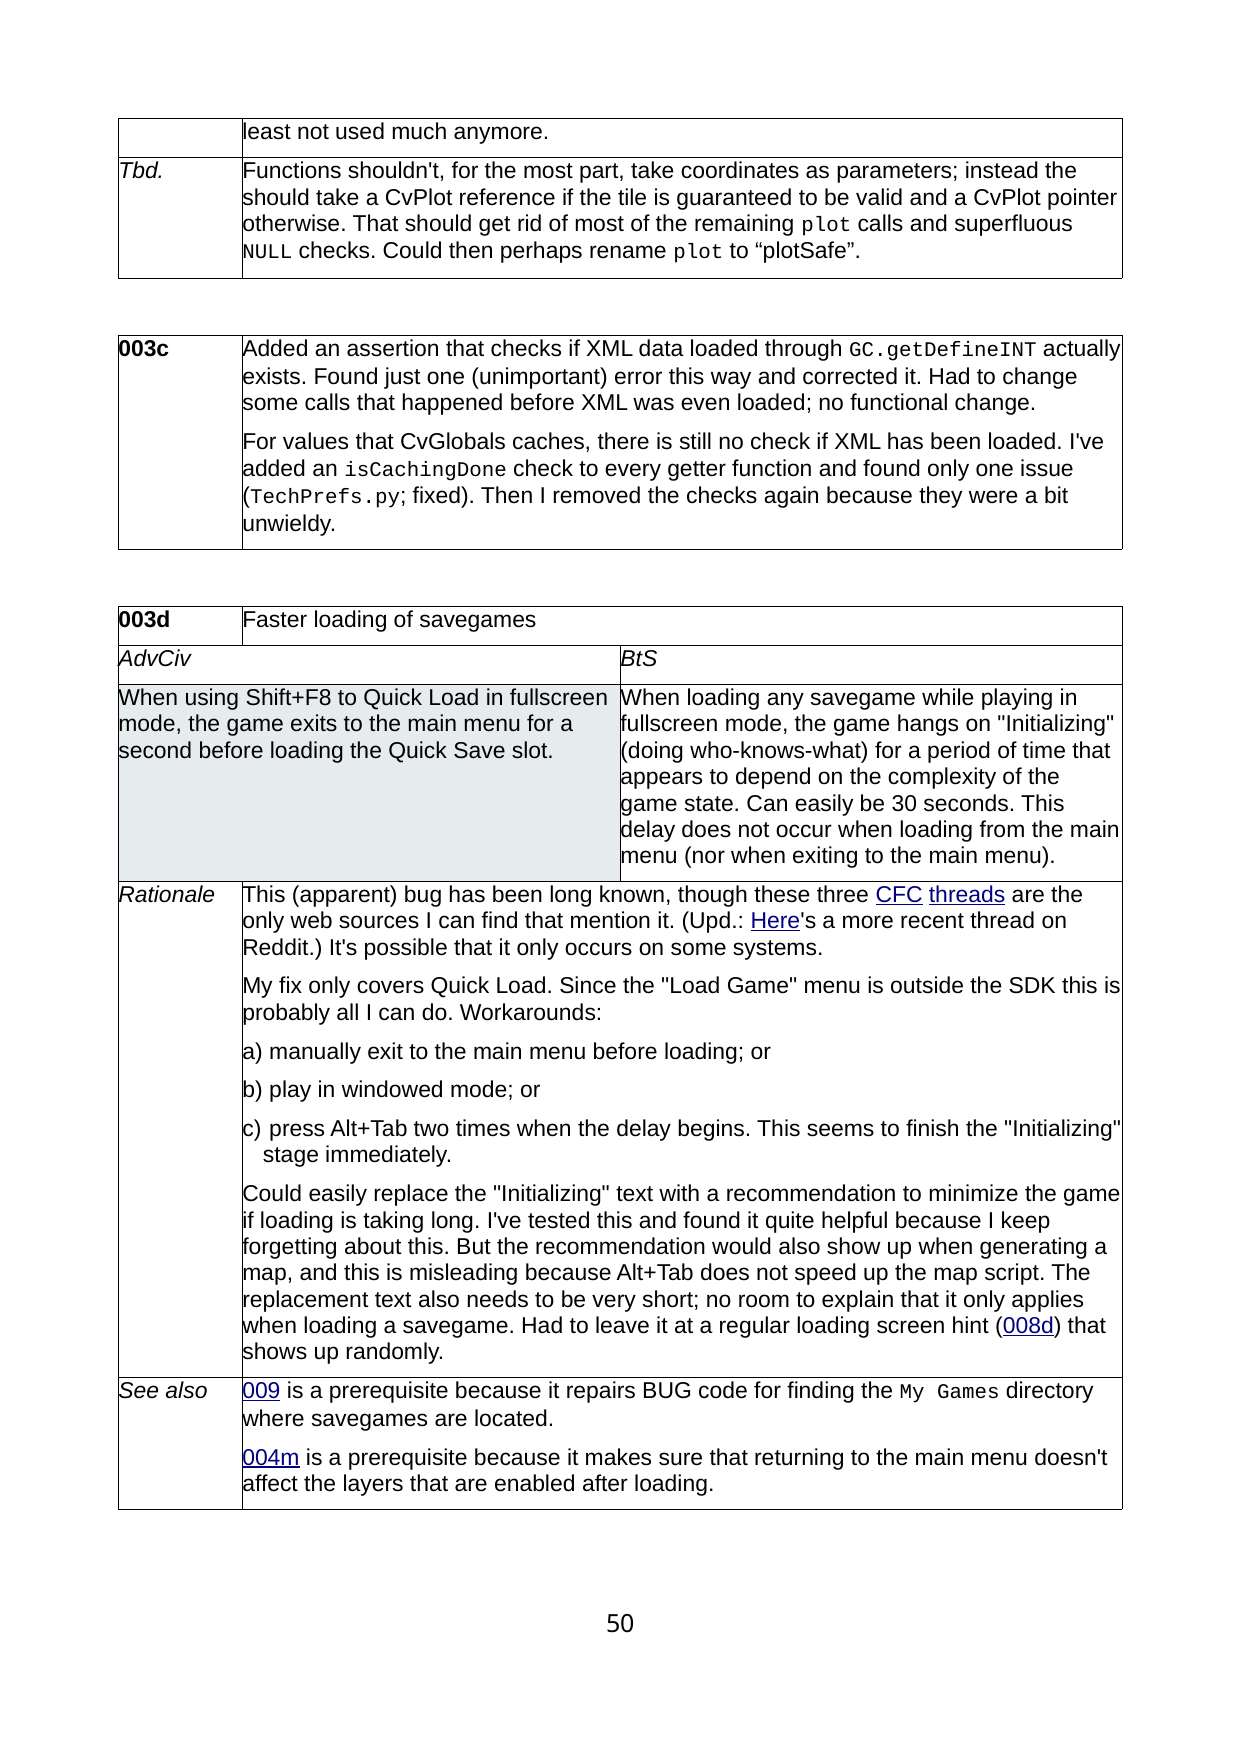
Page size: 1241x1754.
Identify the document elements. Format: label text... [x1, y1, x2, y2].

table_cell When loading any savegame while playing in fullscreen mode, the game hangs on "Initializing" (doing who-knows-what) for a period of time that appears to depend on the complexity of the game state. Can easily be 30 seconds. This delay does not occur when loading from the main menu (nor when exiting to the main menu). [621, 685, 1122, 881]
table_header 003c [119, 336, 242, 549]
table_cell See also [119, 1378, 242, 1509]
table_header Added an assertion that checks if XML data loaded through GC.getDefineINT actually exists. Found just one (unimportant) error this way and corrected it. Had to change some calls that happened before XML was even loaded; no functional change. For values that CvGlobals caches, there is still no check if XML has been loaded. I've added an isCachingDone check to every getter function and found only one issue (TechPrefs.py; fixed). Then I removed the checks again because they were a bit unwieldy. [243, 336, 1122, 549]
table_cell least not used much anymore. [243, 119, 1122, 157]
table_cell This (apparent) bug has been long known, though these three CFC threads are the only web sources I can find that mention it. (Upd.: Here's a more recent thread on Reddit.) It's possible that it only occurs on some systems. My fix only covers Quick Load. Since the "Load Game" menu is outside the SDK this is probably all I can do. Workarounds: manually exit to the main menu before loading; or play in windowed mode; or press Alt+Tab two times when the delay begins. This seems to finish the "Initializing" stage immediately. Could easily replace the "Initializing" text with a recommendation to minimize the game if loading is taking long. I've tested this and found it quite helpful because I keep forgetting about this. But the recommendation would also show up when generating a map, and this is misleading because Alt+Tab does not speed up the map script. The replacement text also needs to be very short; no room to explain that it only applies when loading a savegame. Had to leave it at a regular loading screen hint (008d) that shows up randomly. [243, 882, 1122, 1377]
table_cell Tbd. [119, 158, 242, 278]
table_cell [119, 119, 242, 157]
table_cell When using Shift+F8 to Quick Load in fullscreen mode, the game exits to the main menu for a second before loading the Quick Save slot. [119, 685, 620, 881]
table_header 003d [119, 607, 242, 645]
table_cell AdvCiv [119, 646, 620, 684]
table_header Faster loading of savegames [243, 607, 1122, 645]
table_cell 009 is a prerequisite because it repairs BUG code for finding the My Games directory where savegames are located. 004m is a prerequisite because it makes sure that returning to the main menu doesn't affect the layers that are enabled after loading. [243, 1378, 1122, 1509]
table_cell BtS [621, 646, 1122, 684]
table_cell Functions shouldn't, for the most part, take coordinates as parameters; instead the should take a CvPlot reference if the tile is guaranteed to be valid and a CvPlot pointer otherwise. That should get rid of most of the remaining plot calls and superfluous NULL checks. Could then perhaps rename plot to “plotSafe”. [243, 158, 1122, 278]
table_cell Rationale [119, 882, 242, 1377]
